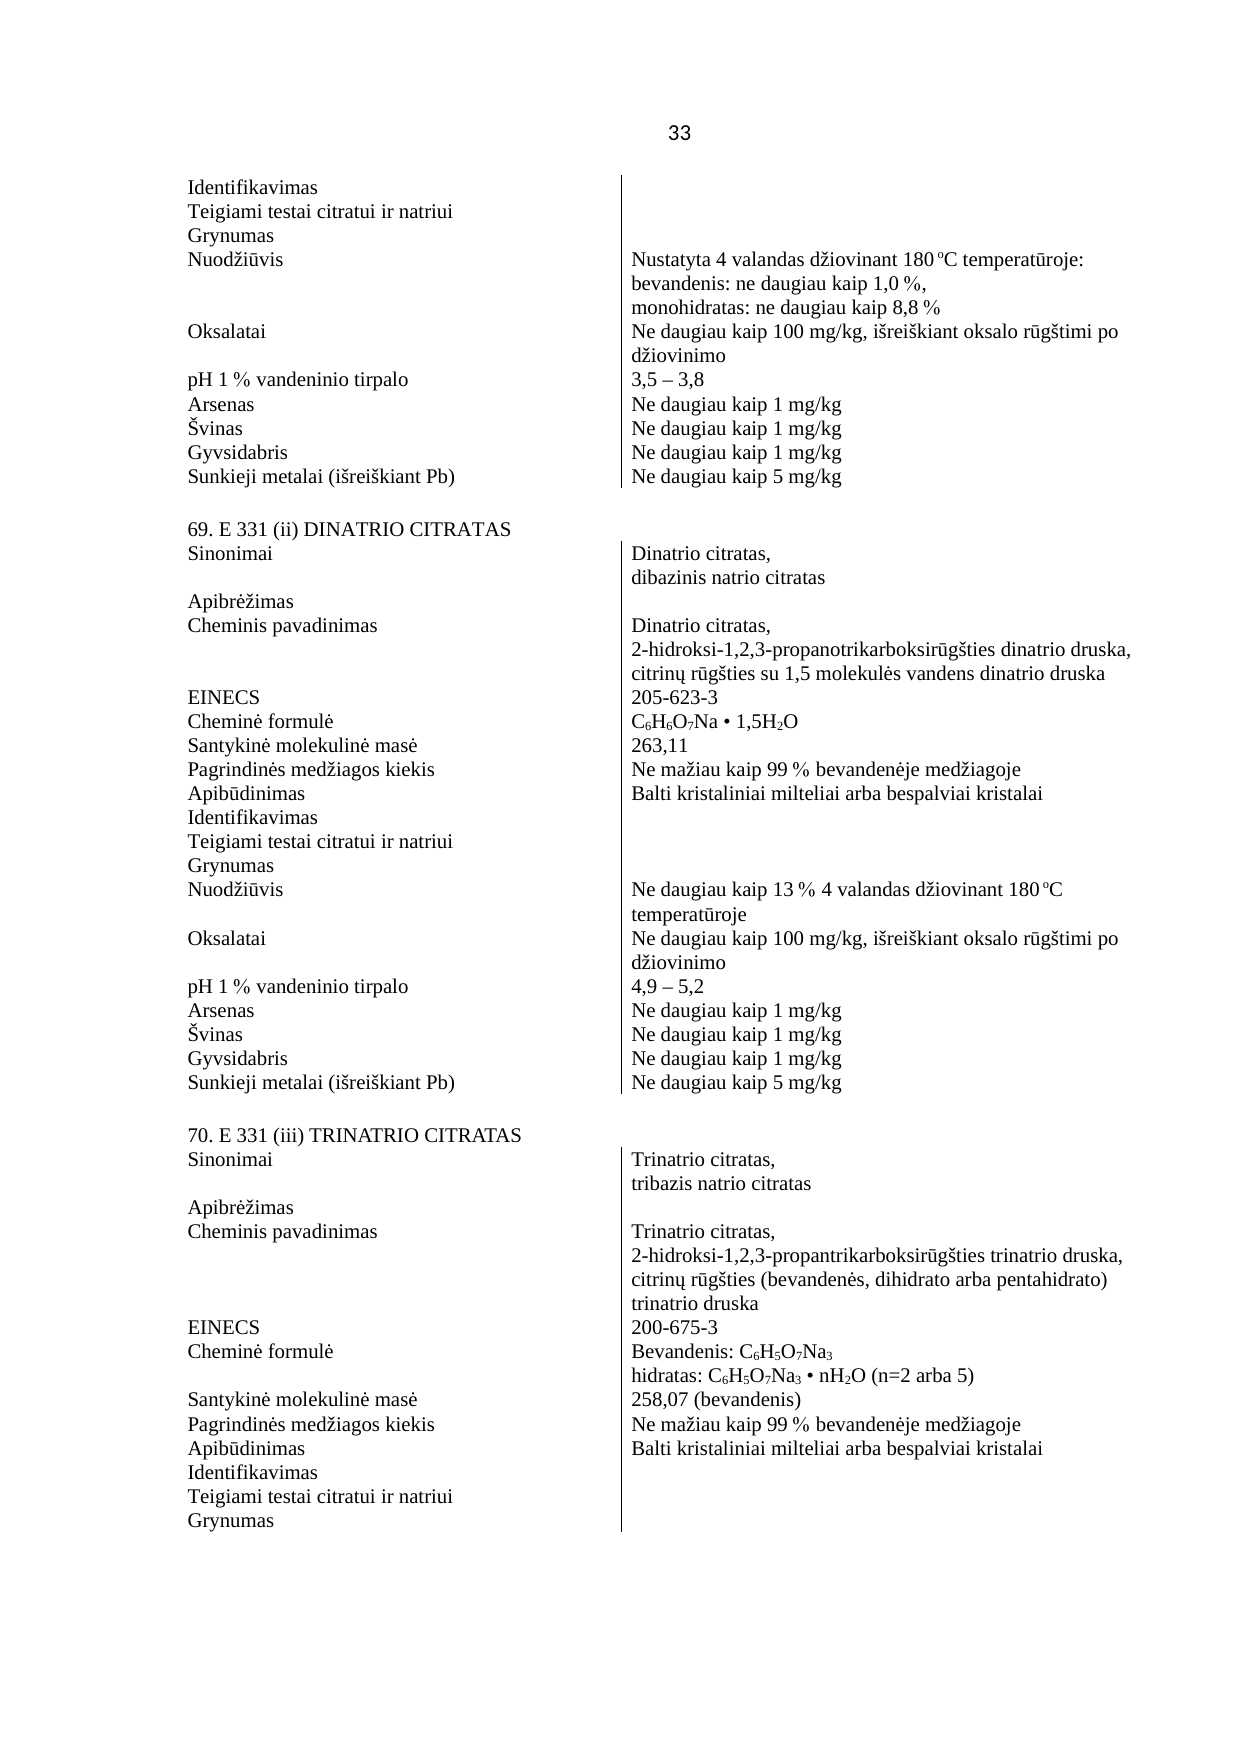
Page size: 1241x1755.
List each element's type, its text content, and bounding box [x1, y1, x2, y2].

table_cell Sunkieji metalai (išreiškiant Pb) [177, 464, 621, 488]
table_cell [622, 829, 1181, 853]
table_cell [622, 223, 1181, 247]
table_cell Ne mažiau kaip 99  bevandenėje medžiagoje [622, 1411, 1181, 1436]
table_cell 263,11 [622, 733, 1181, 757]
table_cell 200-675-3 [622, 1315, 1181, 1339]
table_cell [622, 1195, 1181, 1219]
table_cell Balti kristaliniai milteliai arba bespalviai kristalai [622, 781, 1181, 805]
table_cell EINECS [177, 685, 621, 709]
table_cell Ne daugiau kaip 5 mg/kg [622, 1070, 1181, 1094]
table_cell Nuodžiūvis [177, 247, 621, 319]
table_cell Oksalatai [177, 319, 621, 367]
table_cell Gyvsidabris [177, 440, 621, 464]
table_cell Teigiami testai citratui ir natriui [177, 1484, 621, 1508]
table_cell Trinatrio citratas, 2-hidroksi-1,2,3-propantrikarboksirūgšties trinatrio druska, citrinų rūgšties (bevandenės, dihidrato arba pentahidrato) trinatrio druska [622, 1219, 1181, 1315]
table_cell 3,5 – 3,8 [622, 368, 1181, 391]
table_cell Ne daugiau kaip 1 mg/kg [622, 440, 1181, 464]
table_header 69. E 331 (ii) DINATRIO CITRATAS [177, 516, 1181, 541]
table_cell Sinonimai [177, 1147, 621, 1195]
table_cell Cheminis pavadinimas [177, 1219, 621, 1315]
table_cell Sinonimai [177, 541, 621, 589]
table_cell Cheminė formulė [177, 709, 621, 733]
table_cell Trinatrio citratas, tribazis natrio citratas [622, 1147, 1181, 1195]
table_cell Pagrindinės medžiagos kiekis [177, 1411, 621, 1436]
table_cell Balti kristaliniai milteliai arba bespalviai kristalai [622, 1436, 1181, 1459]
table_cell Teigiami testai citratui ir natriui [177, 199, 621, 223]
table_cell 205-623-3 [622, 685, 1181, 709]
table_cell 4,9 – 5,2 [622, 974, 1181, 998]
table_cell Dinatrio citratas, dibazinis natrio citratas [622, 541, 1181, 589]
table_cell [622, 1484, 1181, 1508]
table_cell Cheminė formulė [177, 1339, 621, 1387]
table_cell 258,07 (bevandenis) [622, 1388, 1181, 1411]
table_cell Švinas [177, 1022, 621, 1046]
table_cell EINECS [177, 1315, 621, 1339]
table_cell Bevandenis: C6H5O7Na3 hidratas: C6H5O7Na3 • nH2O (n=2 arba 5) [622, 1339, 1181, 1387]
table_header 70. E 331 (iii) TRINATRIO CITRATAS [177, 1123, 1181, 1147]
table_cell pH 1  vandeninio tirpalo [177, 368, 621, 391]
table_cell Švinas [177, 416, 621, 439]
table_cell [622, 1460, 1181, 1484]
table_cell Nustatyta 4 valandas džiovinant 180 oC temperatūroje: bevandenis: ne daugiau kaip 1,0 , monohidratas: ne daugiau kaip 8,8  [622, 247, 1181, 319]
table_cell [622, 805, 1181, 829]
table_cell Identifikavimas [177, 175, 621, 199]
table_cell Apibrėžimas [177, 589, 621, 613]
table_cell Dinatrio citratas, 2-hidroksi-1,2,3-propanotrikarboksirūgšties dinatrio druska, citrinų rūgšties su 1,5 molekulės vandens dinatrio druska [622, 613, 1181, 685]
table_cell Ne daugiau kaip 1 mg/kg [622, 998, 1181, 1022]
table_cell Santykinė molekulinė masė [177, 733, 621, 757]
table_cell Ne daugiau kaip 13  4 valandas džiovinant 180 oC temperatūroje [622, 878, 1181, 926]
table_cell Teigiami testai citratui ir natriui [177, 829, 621, 853]
table_cell Cheminis pavadinimas [177, 613, 621, 685]
table_cell Ne mažiau kaip 99  bevandenėje medžiagoje [622, 757, 1181, 781]
table_cell Apibrėžimas [177, 1195, 621, 1219]
table_cell pH 1  vandeninio tirpalo [177, 974, 621, 998]
table_cell Ne daugiau kaip 100 mg/kg, išreiškiant oksalo rūgštimi po džiovinimo [622, 926, 1181, 974]
table_cell [622, 199, 1181, 223]
table_cell Sunkieji metalai (išreiškiant Pb) [177, 1070, 621, 1094]
table_cell Arsenas [177, 391, 621, 416]
table_cell C6H6O7Na • 1,5H2O [622, 709, 1181, 733]
table_cell Grynumas [177, 223, 621, 247]
table_cell Identifikavimas [177, 805, 621, 829]
table_cell [622, 175, 1181, 199]
table_cell Arsenas [177, 998, 621, 1022]
table_cell Ne daugiau kaip 5 mg/kg [622, 464, 1181, 488]
table_cell Santykinė molekulinė masė [177, 1388, 621, 1411]
table_cell Ne daugiau kaip 1 mg/kg [622, 1046, 1181, 1070]
table_cell Grynumas [177, 853, 621, 877]
table_cell Identifikavimas [177, 1460, 621, 1484]
table_cell Pagrindinės medžiagos kiekis [177, 757, 621, 781]
table_cell [622, 1508, 1181, 1532]
table_cell Ne daugiau kaip 1 mg/kg [622, 391, 1181, 416]
table_cell Ne daugiau kaip 1 mg/kg [622, 1022, 1181, 1046]
table_cell Nuodžiūvis [177, 878, 621, 926]
table_cell [622, 853, 1181, 877]
table_cell Ne daugiau kaip 1 mg/kg [622, 416, 1181, 439]
table_cell Ne daugiau kaip 100 mg/kg, išreiškiant oksalo rūgštimi po džiovinimo [622, 319, 1181, 367]
table_cell Oksalatai [177, 926, 621, 974]
table_cell Apibūdinimas [177, 1436, 621, 1459]
table_cell [622, 589, 1181, 613]
table_cell Gyvsidabris [177, 1046, 621, 1070]
table_cell Apibūdinimas [177, 781, 621, 805]
table_cell Grynumas [177, 1508, 621, 1532]
